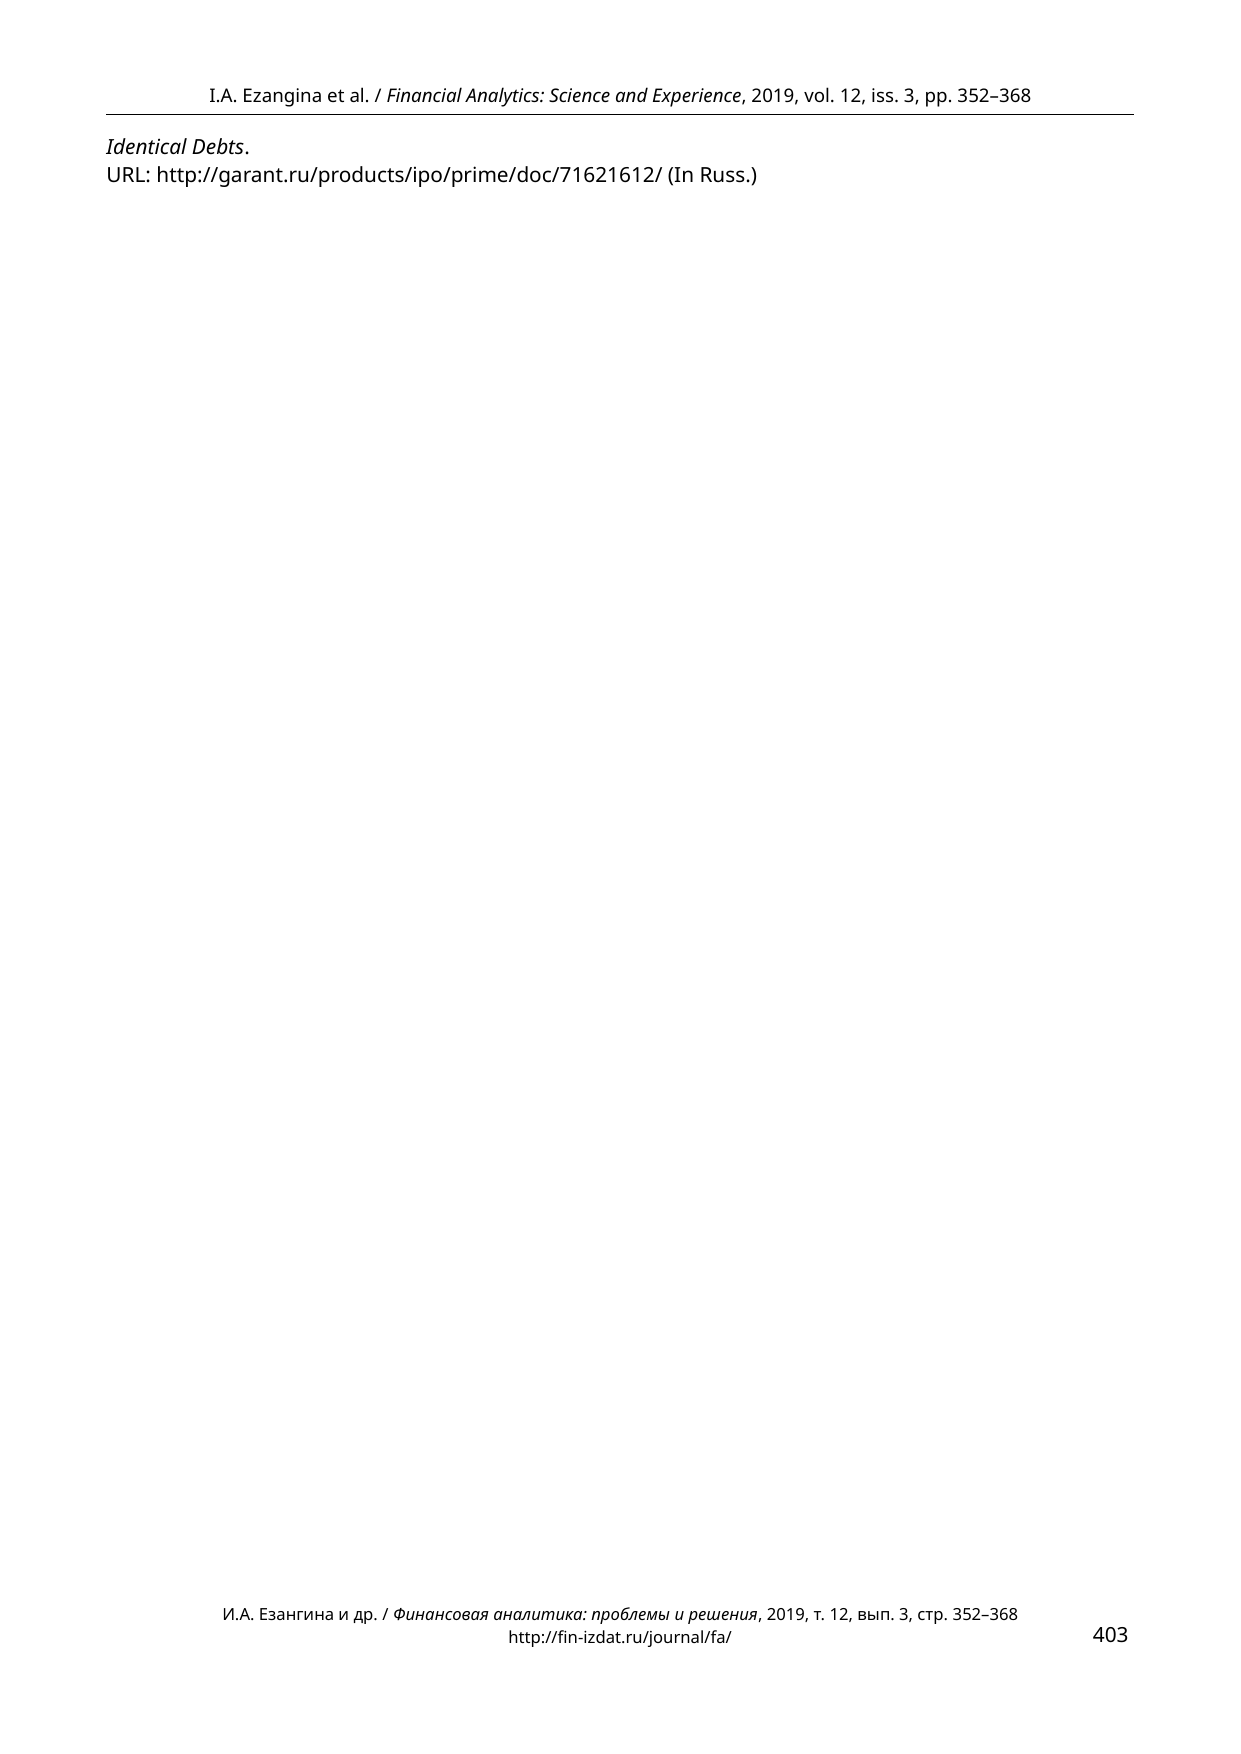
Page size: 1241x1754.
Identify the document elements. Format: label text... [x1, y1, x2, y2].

text Identical Debts. URL: http://garant.ru/products/ipo/prime/doc/71621612/ (In Russ.) [106, 132, 1134, 189]
